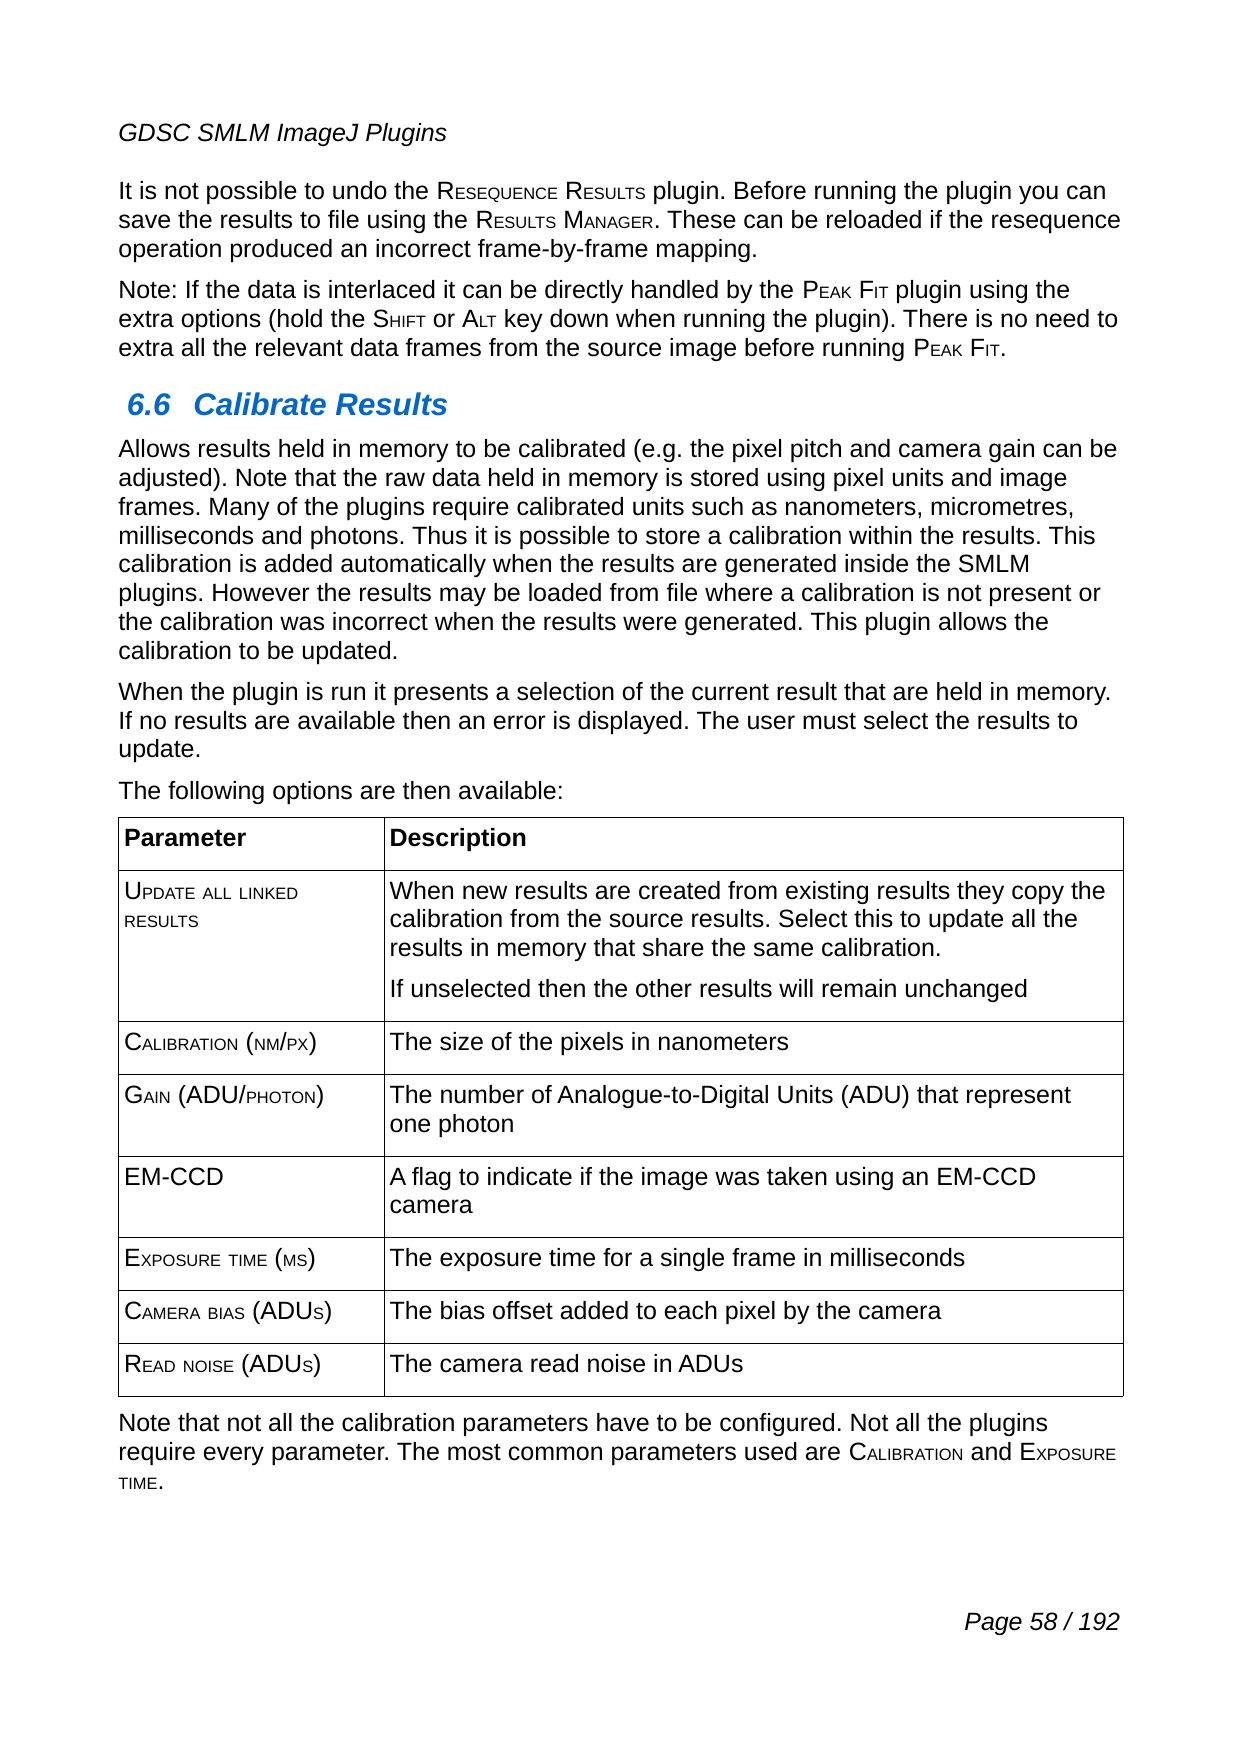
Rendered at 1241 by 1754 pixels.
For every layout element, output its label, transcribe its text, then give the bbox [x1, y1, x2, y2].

table_cell The bias offset added to each pixel by the camera [385, 1291, 1123, 1343]
table_cell The number of Analogue-to-Digital Units (ADU) that represent one photon [385, 1075, 1123, 1156]
table_cell Camera bias (ADUs) [119, 1291, 384, 1343]
table_cell A flag to indicate if the image was taken using an EM-CCD camera [385, 1157, 1123, 1237]
table_cell The size of the pixels in nanometers [385, 1022, 1123, 1074]
table_header Description [385, 818, 1123, 870]
table_cell Exposure time (ms) [119, 1238, 384, 1290]
table_header Parameter [119, 818, 384, 870]
table_cell EM-CCD [119, 1157, 384, 1237]
text Note that not all the calibration parameters have to be configured. Not all the plugins require every parameter. The most common parameters used are Calibration and Exposure time. [118, 1408, 1122, 1494]
table_cell The camera read noise in ADUs [385, 1344, 1123, 1396]
text It is not possible to undo the Resequence Results plugin. Before running the plugin you can save the results to file using the Results Manager. These can be reloaded if the resequence operation produced an incorrect frame-by-frame mapping. [118, 176, 1122, 263]
text Note: If the data is interlaced it can be directly handled by the Peak Fit plugin using the extra options (hold the Shift or Alt key down when running the plugin). There is no need to extra all the relevant data frames from the source image before running Peak Fit. [118, 275, 1122, 361]
table_cell When new results are created from existing results they copy the calibration from the source results. Select this to update all the results in memory that share the same calibration. If unselected then the other results will remain unchanged [385, 871, 1123, 1021]
text Allows results held in memory to be calibrated (e.g. the pixel pitch and camera gain can be adjusted). Note that the raw data held in memory is stored using pixel units and image frames. Many of the plugins require calibrated units such as nanometers, micrometres, milliseconds and photons. Thus it is possible to store a calibration within the results. This calibration is added automatically when the results are generated inside the SMLM plugins. However the results may be loaded from file where a calibration is not present or the calibration was incorrect when the results were generated. This plugin allows the calibration to be updated. [118, 434, 1122, 664]
table_cell Update all linked results [119, 871, 384, 1021]
table_cell Gain (ADU/photon) [119, 1075, 384, 1156]
text The following options are then available: [118, 776, 1122, 804]
table_cell Calibration (nm/px) [119, 1022, 384, 1074]
subtitle Calibrate Results [118, 386, 1122, 422]
table_cell The exposure time for a single frame in milliseconds [385, 1238, 1123, 1290]
text When the plugin is run it presents a selection of the current result that are held in memory. If no results are available then an error is displayed. The user must select the results to update. [118, 677, 1122, 763]
table_cell Read noise (ADUs) [119, 1344, 384, 1396]
